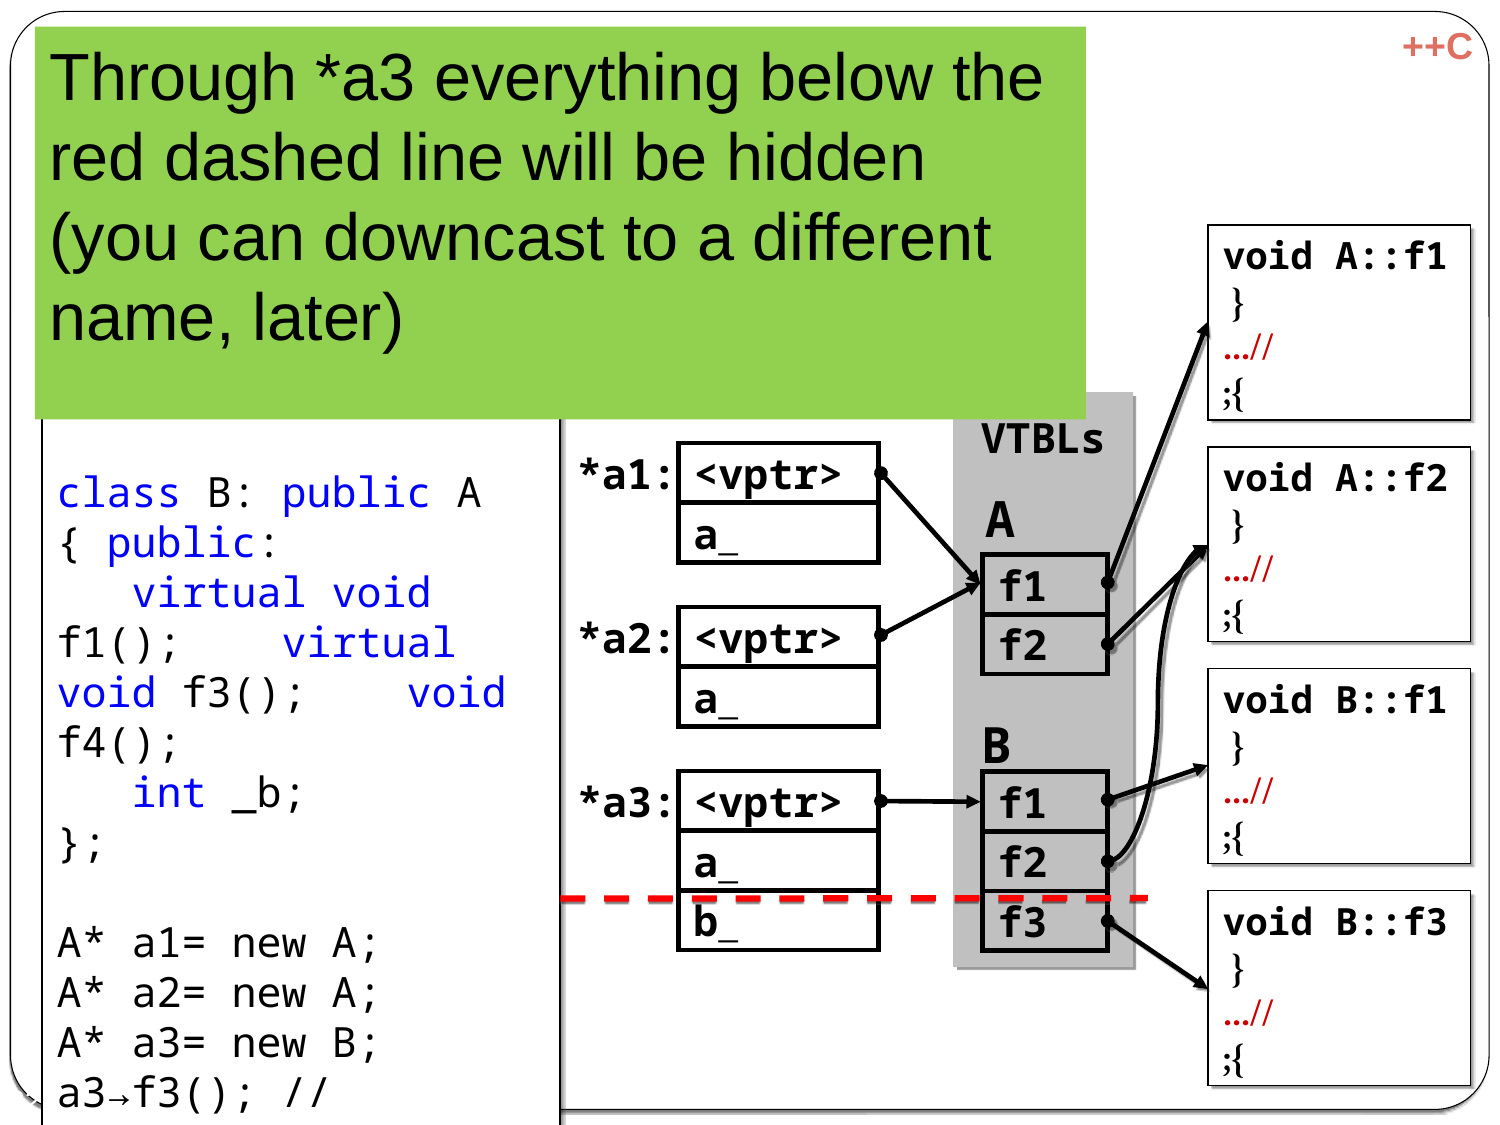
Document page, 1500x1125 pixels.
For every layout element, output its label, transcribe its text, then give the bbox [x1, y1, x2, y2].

text_box [1108, 845, 1134, 935]
text_box _b [678, 890, 879, 950]
text_box void A::f2 { //... }; [1208, 446, 1471, 642]
text_box f1 [982, 771, 1108, 831]
text_box f2 [982, 831, 1108, 891]
text_box [707, 443, 879, 502]
text_box [953, 559, 971, 593]
text_box f2 [982, 614, 1108, 674]
text_box _a [678, 502, 879, 563]
text_box A [970, 479, 1031, 555]
text_box *a2: [546, 589, 707, 685]
text_box Through *a3 everything below the red dashed line will be hidden (you can downcast to a different name, later) [34, 26, 1086, 420]
text_box _a [678, 830, 879, 890]
text_box class A { public: virtual void f1(); virtual void f2(); int _a; }; class B: public A { public: virtual void f1(); virtual void f3(); void f4(); int _b; }; A* a1= new A; A* a2= new A; A* a3= new B; a3→f3(); // comp.err. a3→f4(); // comp.err. [41, 420, 561, 1125]
slide_number 49 [0, 1074, 50, 1125]
text_box *a3: [547, 753, 708, 849]
text_box void A::f1 { //... }; [1208, 224, 1471, 420]
text_box [1108, 526, 1134, 637]
text_box [1108, 794, 1134, 856]
text_box f3 [982, 891, 1108, 951]
text_box void B::f1 { //... }; [1208, 668, 1471, 864]
text_box VTBLs [966, 404, 1121, 470]
text_box [953, 392, 1134, 968]
text_box _a [678, 666, 879, 727]
text_box [707, 606, 879, 666]
text_box void B::f3 { //... }; [1208, 890, 1471, 1086]
text_box [708, 771, 879, 830]
text_box *a1: [546, 425, 707, 521]
text_box B [967, 705, 1027, 781]
text_box f1 [982, 554, 1108, 614]
